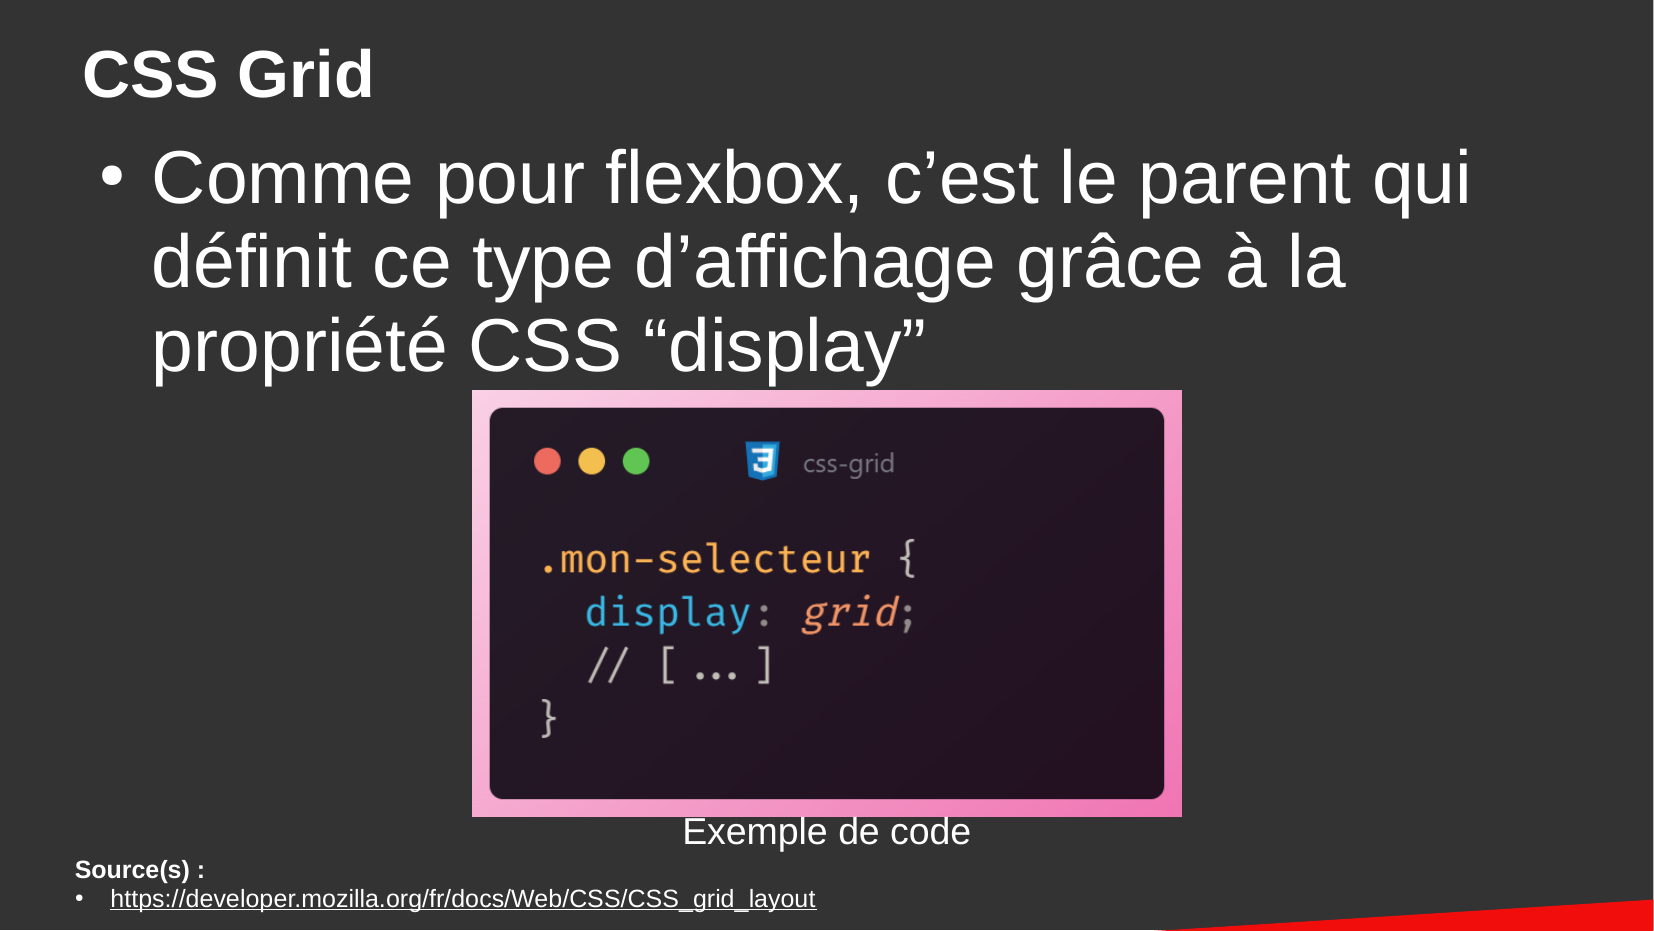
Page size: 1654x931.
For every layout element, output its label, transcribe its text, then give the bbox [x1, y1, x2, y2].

list Comme pour flexbox, c’est le parent qui définit ce type d’affichage grâce à la propriété CSS “display” [80, 135, 1620, 402]
picture [472, 390, 1182, 817]
text_box Source(s) : https://developer.mozilla.org/fr/docs/Web/CSS/CSS_grid_layout [60, 838, 1546, 920]
title CSS Grid [82, 37, 1571, 114]
text_box Exemple de code [566, 803, 1087, 860]
text_box [1153, 899, 1654, 931]
